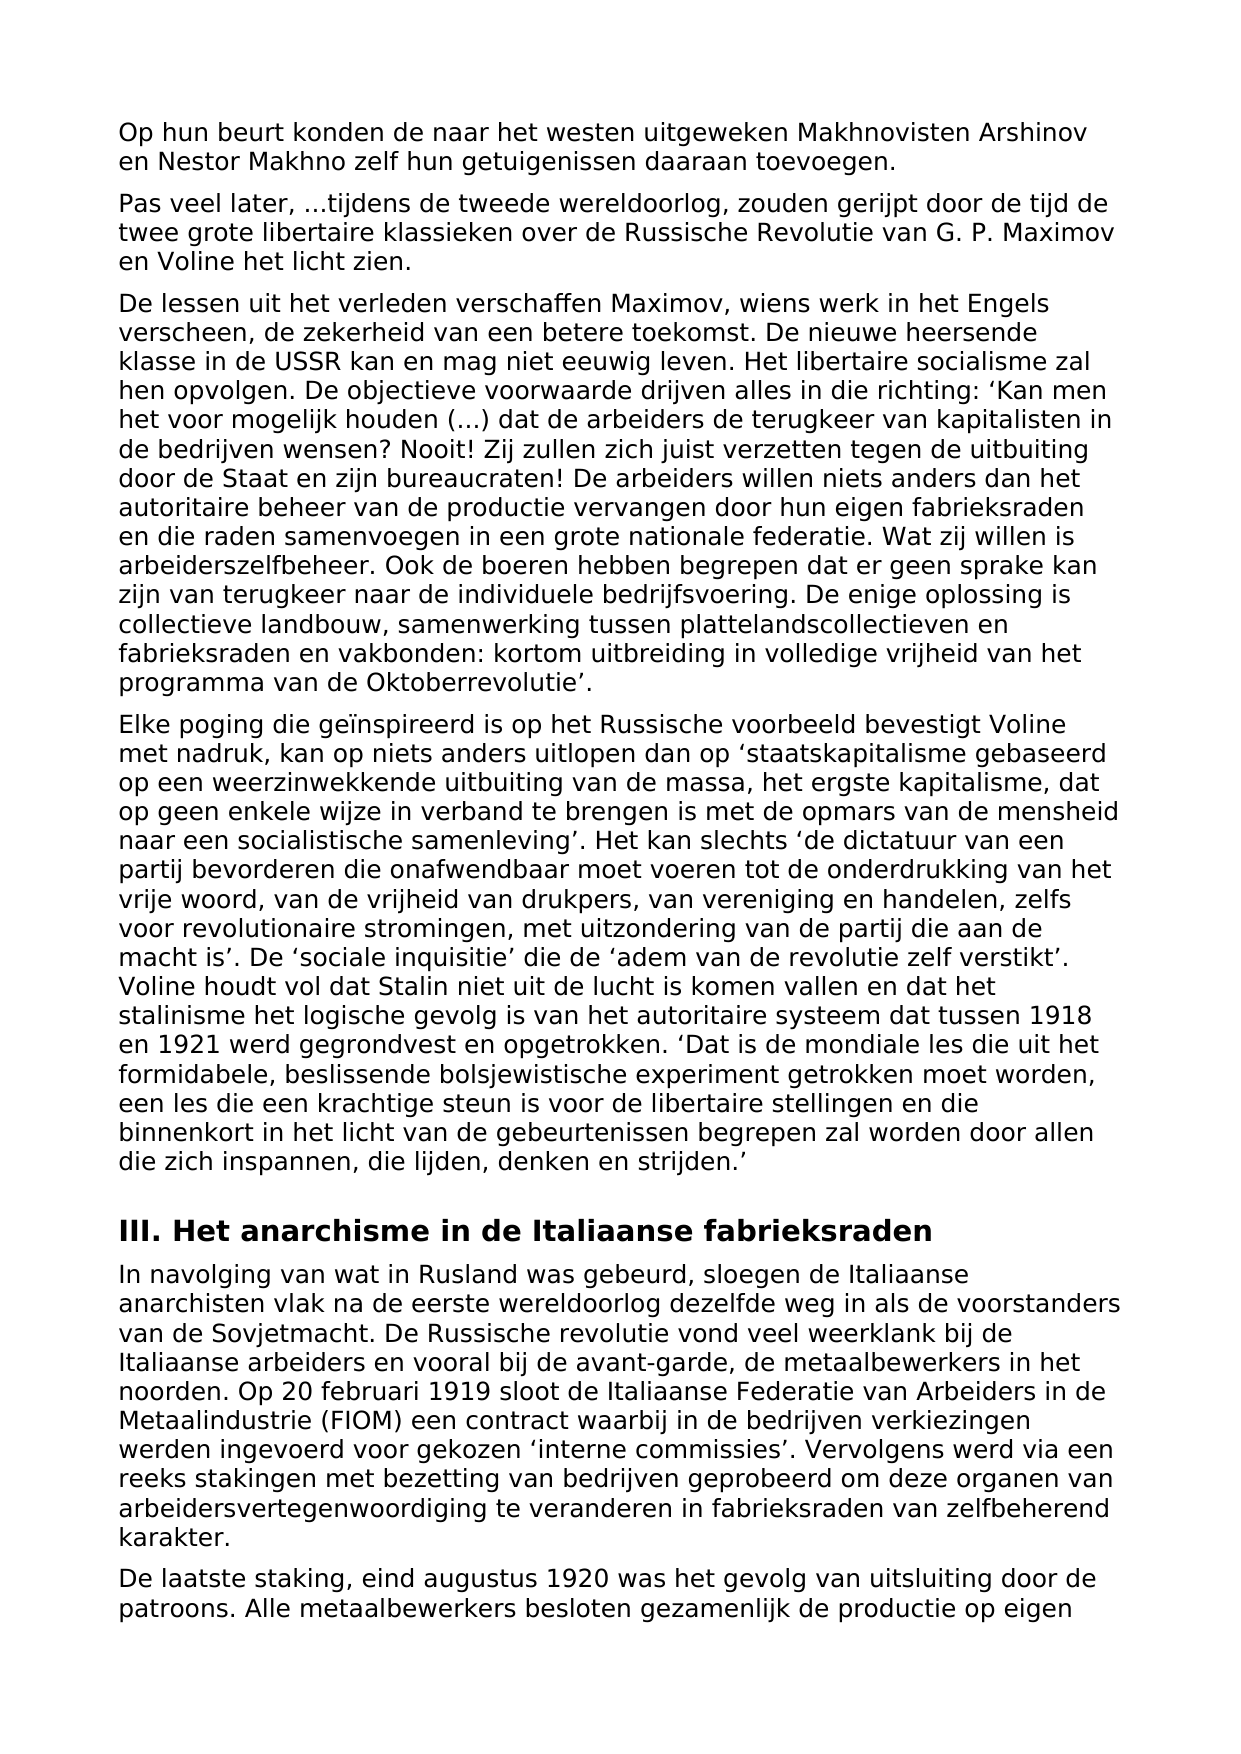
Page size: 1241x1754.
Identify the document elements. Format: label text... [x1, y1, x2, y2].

text Elke poging die geïnspireerd is op het Russische voorbeeld bevestigt Voline met nadruk, kan op niets anders uitlopen dan op ‘staatskapitalisme gebaseerd op een weerzinwekkende uitbuiting van de massa, het ergste kapitalisme, dat op geen enkele wijze in verband te brengen is met de opmars van de mensheid naar een socialistische samenleving’. Het kan slechts ‘de dictatuur van een partij bevorderen die onafwendbaar moet voeren tot de onderdrukking van het vrije woord, van de vrijheid van drukpers, van vereniging en handelen, zelfs voor revolutionaire stromingen, met uitzondering van de partij die aan de macht is’. De ‘sociale inquisitie’ die de ‘adem van de revolutie zelf verstikt’. Voline houdt vol dat Stalin niet uit de lucht is komen vallen en dat het stalinisme het logische gevolg is van het autoritaire systeem dat tussen 1918 en 1921 werd gegrondvest en opgetrokken. ‘Dat is de mondiale les die uit het formidabele, beslissende bolsjewistische experiment getrokken moet worden, een les die een krachtige steun is voor de libertaire stellingen en die binnenkort in het licht van de gebeurtenissen begrepen zal worden door allen die zich inspannen, die lijden, denken en strijden.’ [118, 710, 1122, 1176]
text Pas veel later, ...tijdens de tweede wereldoorlog, zouden gerijpt door de tijd de twee grote libertaire klassieken over de Russische Revolutie van G. P. Maximov en Voline het licht zien. [118, 189, 1122, 276]
text In navolging van wat in Rusland was gebeurd, sloegen de Italiaanse anarchisten vlak na de eerste wereldoorlog dezelfde weg in als de voorstanders van de Sovjetmacht. De Russische revolutie vond veel weerklank bij de Italiaanse arbeiders en vooral bij de avant-garde, de metaalbewerkers in het noorden. Op 20 februari 1919 sloot de Italiaanse Federatie van Arbeiders in de Metaalindustrie (FIOM) een contract waarbij in de bedrijven verkiezingen werden ingevoerd voor gekozen ‘interne commissies’. Vervolgens werd via een reeks stakingen met bezetting van bedrijven geprobeerd om deze organen van arbeidersvertegenwoordiging te veranderen in fabrieksraden van zelfbeherend karakter. [118, 1260, 1122, 1552]
subtitle III. Het anarchisme in de Italiaanse fabrieksraden [118, 1214, 1122, 1248]
text De laatste staking, eind augustus 1920 was het gevolg van uitsluiting door de patroons. Alle metaalbewerkers besloten gezamenlijk de productie op eigen [118, 1564, 1122, 1623]
text De lessen uit het verleden verschaffen Maximov, wiens werk in het Engels verscheen, de zekerheid van een betere toekomst. De nieuwe heersende klasse in de USSR kan en mag niet eeuwig leven. Het libertaire socialisme zal hen opvolgen. De objectieve voorwaarde drijven alles in die richting: ‘Kan men het voor mogelijk houden (...) dat de arbeiders de terugkeer van kapitalisten in de bedrijven wensen? Nooit! Zij zullen zich juist verzetten tegen de uitbuiting door de Staat en zijn bureaucraten! De arbeiders willen niets anders dan het autoritaire beheer van de productie vervangen door hun eigen fabrieksraden en die raden samenvoegen in een grote nationale federatie. Wat zij willen is arbeiderszelfbeheer. Ook de boeren hebben begrepen dat er geen sprake kan zijn van terugkeer naar de individuele bedrijfsvoering. De enige oplossing is collectieve landbouw, samenwerking tussen plattelandscollectieven en fabrieksraden en vakbonden: kortom uitbreiding in volledige vrijheid van het programma van de Oktoberrevolutie’. [118, 289, 1122, 697]
text Op hun beurt konden de naar het westen uitgeweken Makhnovisten Arshinov en Nestor Makhno zelf hun getuigenissen daaraan toevoegen. [118, 118, 1122, 176]
